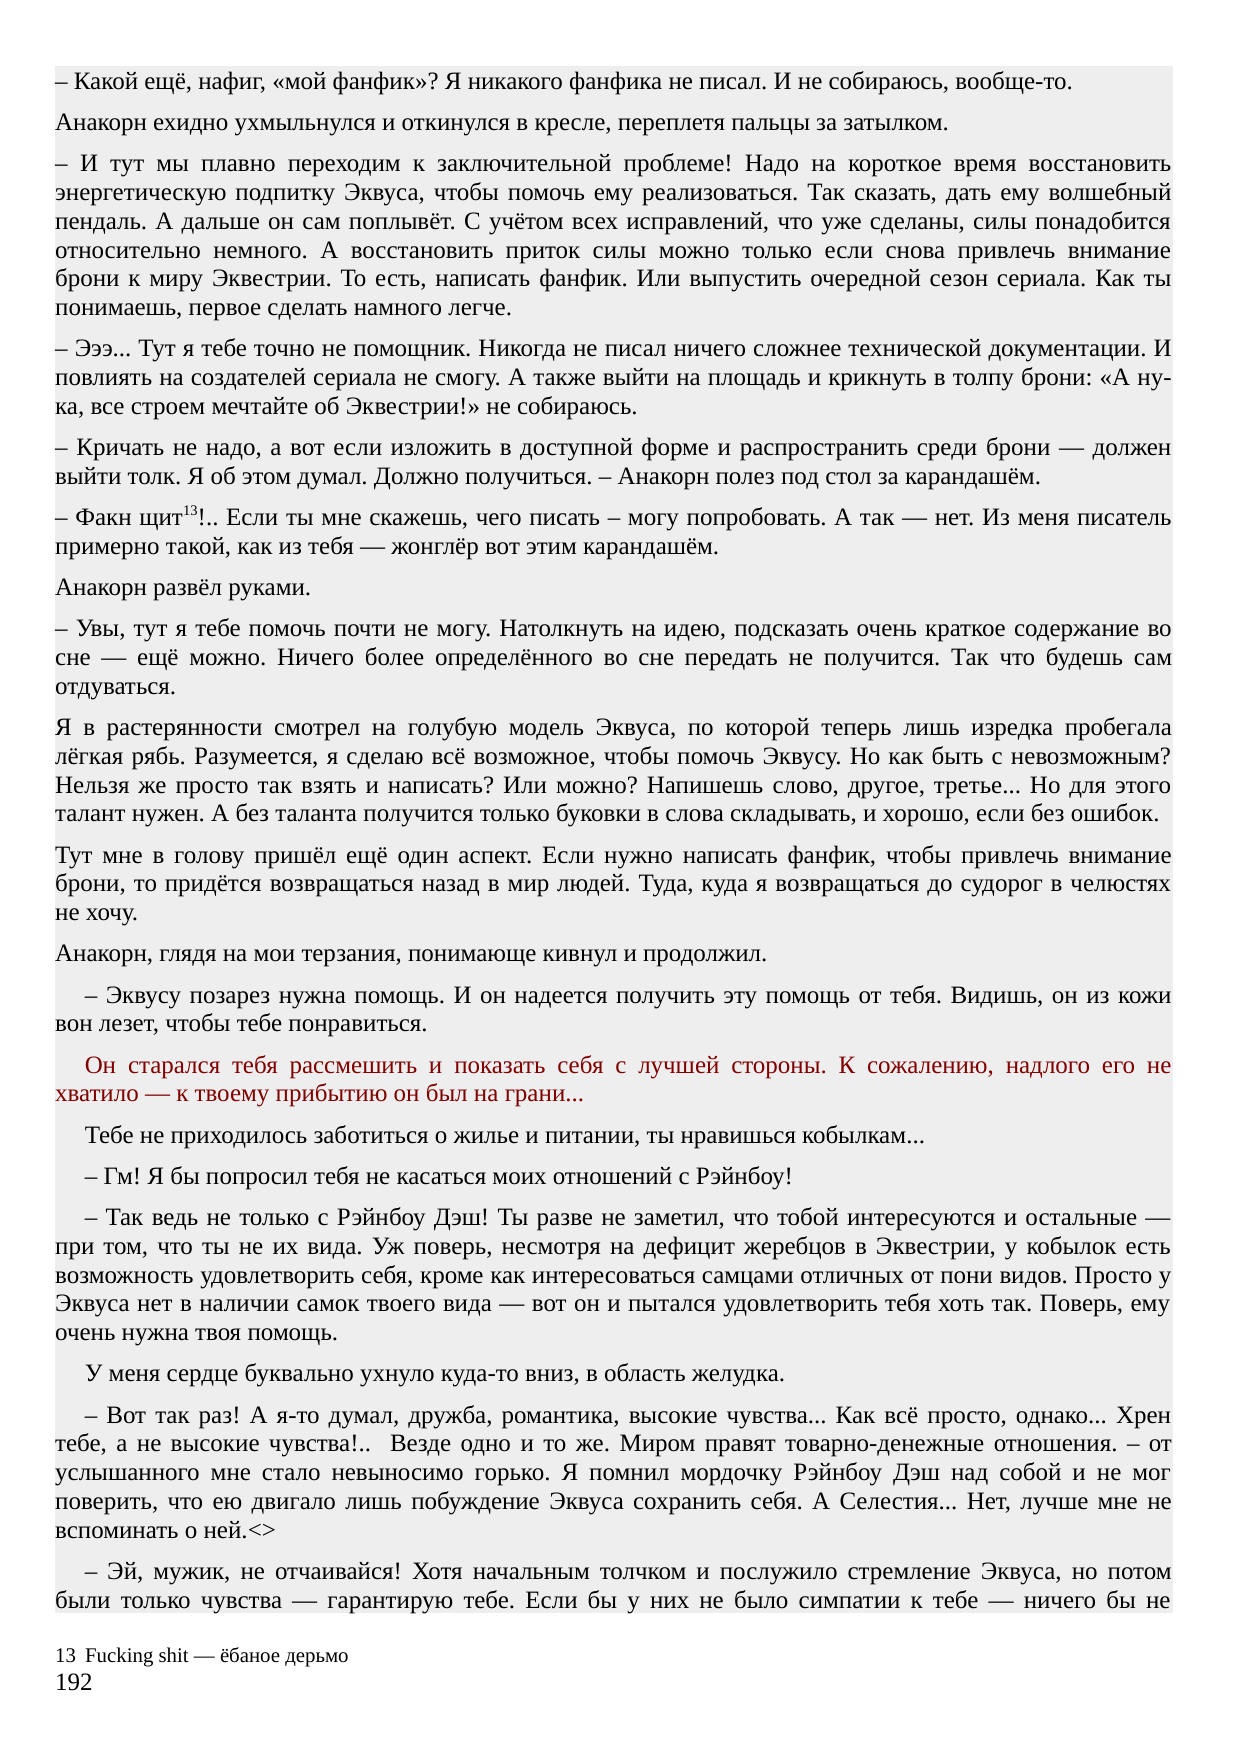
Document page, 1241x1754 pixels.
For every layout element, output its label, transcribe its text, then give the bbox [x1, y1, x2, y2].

text – Гм! Я бы попросил тебя не касаться моих отношений с Рэйнбоу! [55, 1161, 1173, 1190]
text – Так ведь не только с Рэйнбоу Дэш! Ты разве не заметил, что тобой интересуются и остальные — при том, что ты не их вида. Уж поверь, несмотря на дефицит жеребцов в Эквестрии, у кобылок есть возможность удовлетворить себя, кроме как интересоваться самцами отличных от пони видов. Просто у Эквуса нет в наличии самок твоего вида — вот он и пытался удовлетворить тебя хоть так. Поверь, ему очень нужна твоя помощь. [55, 1202, 1173, 1346]
text Тебе не приходилось заботиться о жилье и питании, ты нравишься кобылкам... [55, 1120, 1173, 1148]
text – И тут мы плавно переходим к заключительной проблеме! Надо на короткое время восстановить энергетическую подпитку Эквуса, чтобы помочь ему реализоваться. Так сказать, дать ему волшебный пендаль. А дальше он сам поплывёт. С учётом всех исправлений, что уже сделаны, силы понадобится относительно немного. А восстановить приток силы можно только если снова привлечь внимание брони к миру Эквестрии. То есть, написать фанфик. Или выпустить очередной сезон сериала. Как ты понимаешь, первое сделать намного легче. [55, 148, 1173, 321]
text Я в растерянности смотрел на голубую модель Эквуса, по которой теперь лишь изредка пробегала лёгкая рябь. Разумеется, я сделаю всё возможное, чтобы помочь Эквусу. Но как быть с невозможным? Нельзя же просто так взять и написать? Или можно? Напишешь слово, другое, третье... Но для этого талант нужен. А без таланта получится только буковки в слова складывать, и хорошо, если без ошибок. [55, 712, 1173, 827]
text Анакорн ехидно ухмыльнулся и откинулся в кресле, переплетя пальцы за затылком. [55, 107, 1173, 136]
text – Увы, тут я тебе помочь почти не могу. Натолкнуть на идею, подсказать очень краткое содержание во сне — ещё можно. Ничего более определённого во сне передать не получится. Так что будешь сам отдуваться. [55, 613, 1173, 700]
text – Эээ... Тут я тебе точно не помощник. Никогда не писал ничего сложнее технической документации. И повлиять на создателей сериала не смогу. А также выйти на площадь и крикнуть в толпу брони: «А ну-ка, все строем мечтайте об Эквестрии!» не собираюсь. [55, 333, 1173, 420]
text Тут мне в голову пришёл ещё один аспект. Если нужно написать фанфик, чтобы привлечь внимание брони, то придётся возвращаться назад в мир людей. Туда, куда я возвращаться до судорог в челюстях не хочу. [55, 840, 1173, 926]
text – Какой ещё, нафиг, «мой фанфик»? Я никакого фанфика не писал. И не собираюсь, вообще-то. [55, 66, 1173, 95]
text – Эй, мужик, не отчаивайся! Хотя начальным толчком и послужило стремление Эквуса, но потом были только чувства — гарантирую тебе. Если бы у них не было симпатии к тебе — ничего бы не [55, 1556, 1173, 1613]
text У меня сердце буквально ухнуло куда-то вниз, в область желудка. [55, 1358, 1173, 1387]
text Анакорн, глядя на мои терзания, понимающе кивнул и продолжил. [55, 938, 1173, 967]
text – Факн щит!.. Если ты мне скажешь, чего писать – могу попробовать. А так — нет. Из меня писатель примерно такой, как из тебя — жонглёр вот этим карандашём. [55, 502, 1173, 560]
text Fucking shit — ёбаное дерьмо [55, 1642, 1173, 1667]
text – Вот так раз! А я-то думал, дружба, романтика, высокие чувства... Как всё просто, однако... Хрен тебе, а не высокие чувства!.. Везде одно и то же. Миром правят товарно-денежные отношения. – от услышанного мне стало невыносимо горько. Я помнил мордочку Рэйнбоу Дэш над собой и не мог поверить, что ею двигало лишь побуждение Эквуса сохранить себя. А Селестия... Нет, лучше мне не вспоминать о ней.<> [55, 1400, 1173, 1543]
text – Эквусу позарез нужна помощь. И он надеется получить эту помощь от тебя. Видишь, он из кожи вон лезет, чтобы тебе понравиться. [55, 980, 1173, 1037]
text – Кричать не надо, а вот если изложить в доступной форме и распространить среди брони — должен выйти толк. Я об этом думал. Должно получиться. – Анакорн полез под стол за карандашём. [55, 432, 1173, 490]
text Анакорн развёл руками. [55, 572, 1173, 601]
text Он старался тебя рассмешить и показать себя с лучшей стороны. К сожалению, надлого его не хватило — к твоему прибытию он был на грани... [55, 1050, 1173, 1107]
